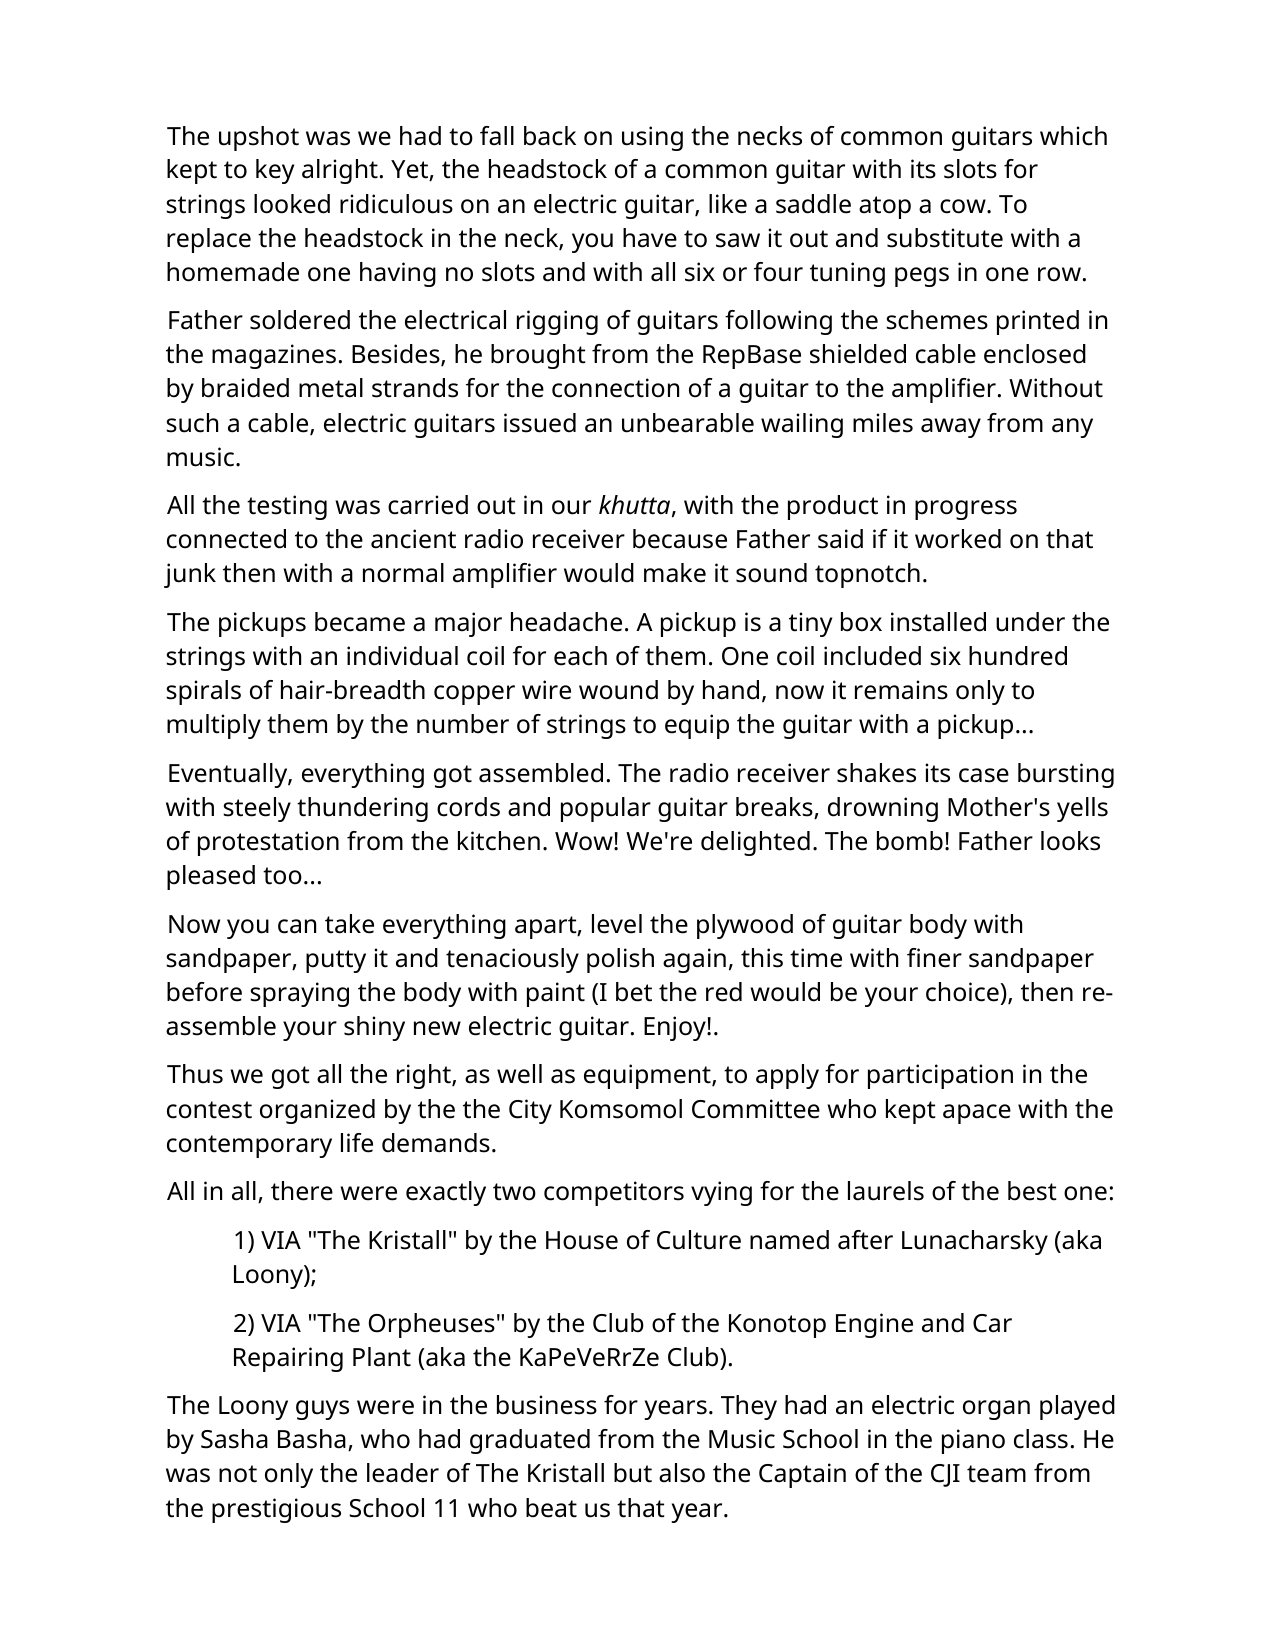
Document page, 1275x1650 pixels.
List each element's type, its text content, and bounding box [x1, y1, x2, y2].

text The Loony guys were in the business for years. They had an electric organ played by Sasha Basha, who had graduated from the Music School in the piano class. He was not only the leader of The Kristall but also the Captain of the CJI team from the prestigious School 11 who beat us that year. [165, 1388, 1118, 1524]
text 1) VIA "The Kristall" by the House of Culture named after Lunacharsky (aka Loony); [231, 1223, 1118, 1291]
text 2) VIA "The Orpheuses" by the Club of the Konotop Engine and Car Repairing Plant (aka the KaPeVeRrZe Club). [231, 1305, 1118, 1373]
text The upshot was we had to fall back on using the necks of common guitars which kept to key alright. Yet, the headstock of a common guitar with its slots for strings looked ridiculous on an electric guitar, like a saddle atop a cow. To replace the headstock in the neck, you have to saw it out and substitute with a homemade one having no slots and with all six or four tuning pegs in one row. [165, 118, 1118, 288]
text All in all, there were exactly two competitors vying for the laurels of the best one: [165, 1174, 1118, 1208]
text All the testing was carried out in our khutta, with the product in progress connected to the ancient radio receiver because Father said if it worked on that junk then with a normal amplifier would make it sound topnotch. [165, 488, 1118, 590]
text Eventually, everything got assembled. The radio receiver shakes its case bursting with steely thundering cords and popular guitar breaks, drowning Mother's yells of protestation from the kitchen. Wow! We're delighted. The bomb! Father looks pleased too... [165, 756, 1118, 892]
text Now you can take everything apart, level the plywood of guitar body with sandpaper, putty it and tenaciously polish again, this time with finer sandpaper before spraying the body with paint (I bet the red would be your choice), then re-assemble your shiny new electric guitar. Enjoy!. [165, 906, 1118, 1043]
text Father soldered the electrical rigging of guitars following the schemes printed in the magazines. Besides, he brought from the RepBase shielded cable enclosed by braided metal strands for the connection of a guitar to the amplifier. Without such a cable, electric guitars issued an unbearable wailing miles away from any music. [165, 303, 1118, 473]
text Thus we got all the right, as well as equipment, to apply for participation in the contest organized by the the City Komsomol Committee who kept apace with the contemporary life demands. [165, 1057, 1118, 1159]
text The pickups became a major headache. A pickup is a tiny box installed under the strings with an individual coil for each of them. One coil included six hundred spirals of hair-breadth copper wire wound by hand, now it remains only to multiply them by the number of strings to equip the guitar with a pickup... [165, 605, 1118, 741]
